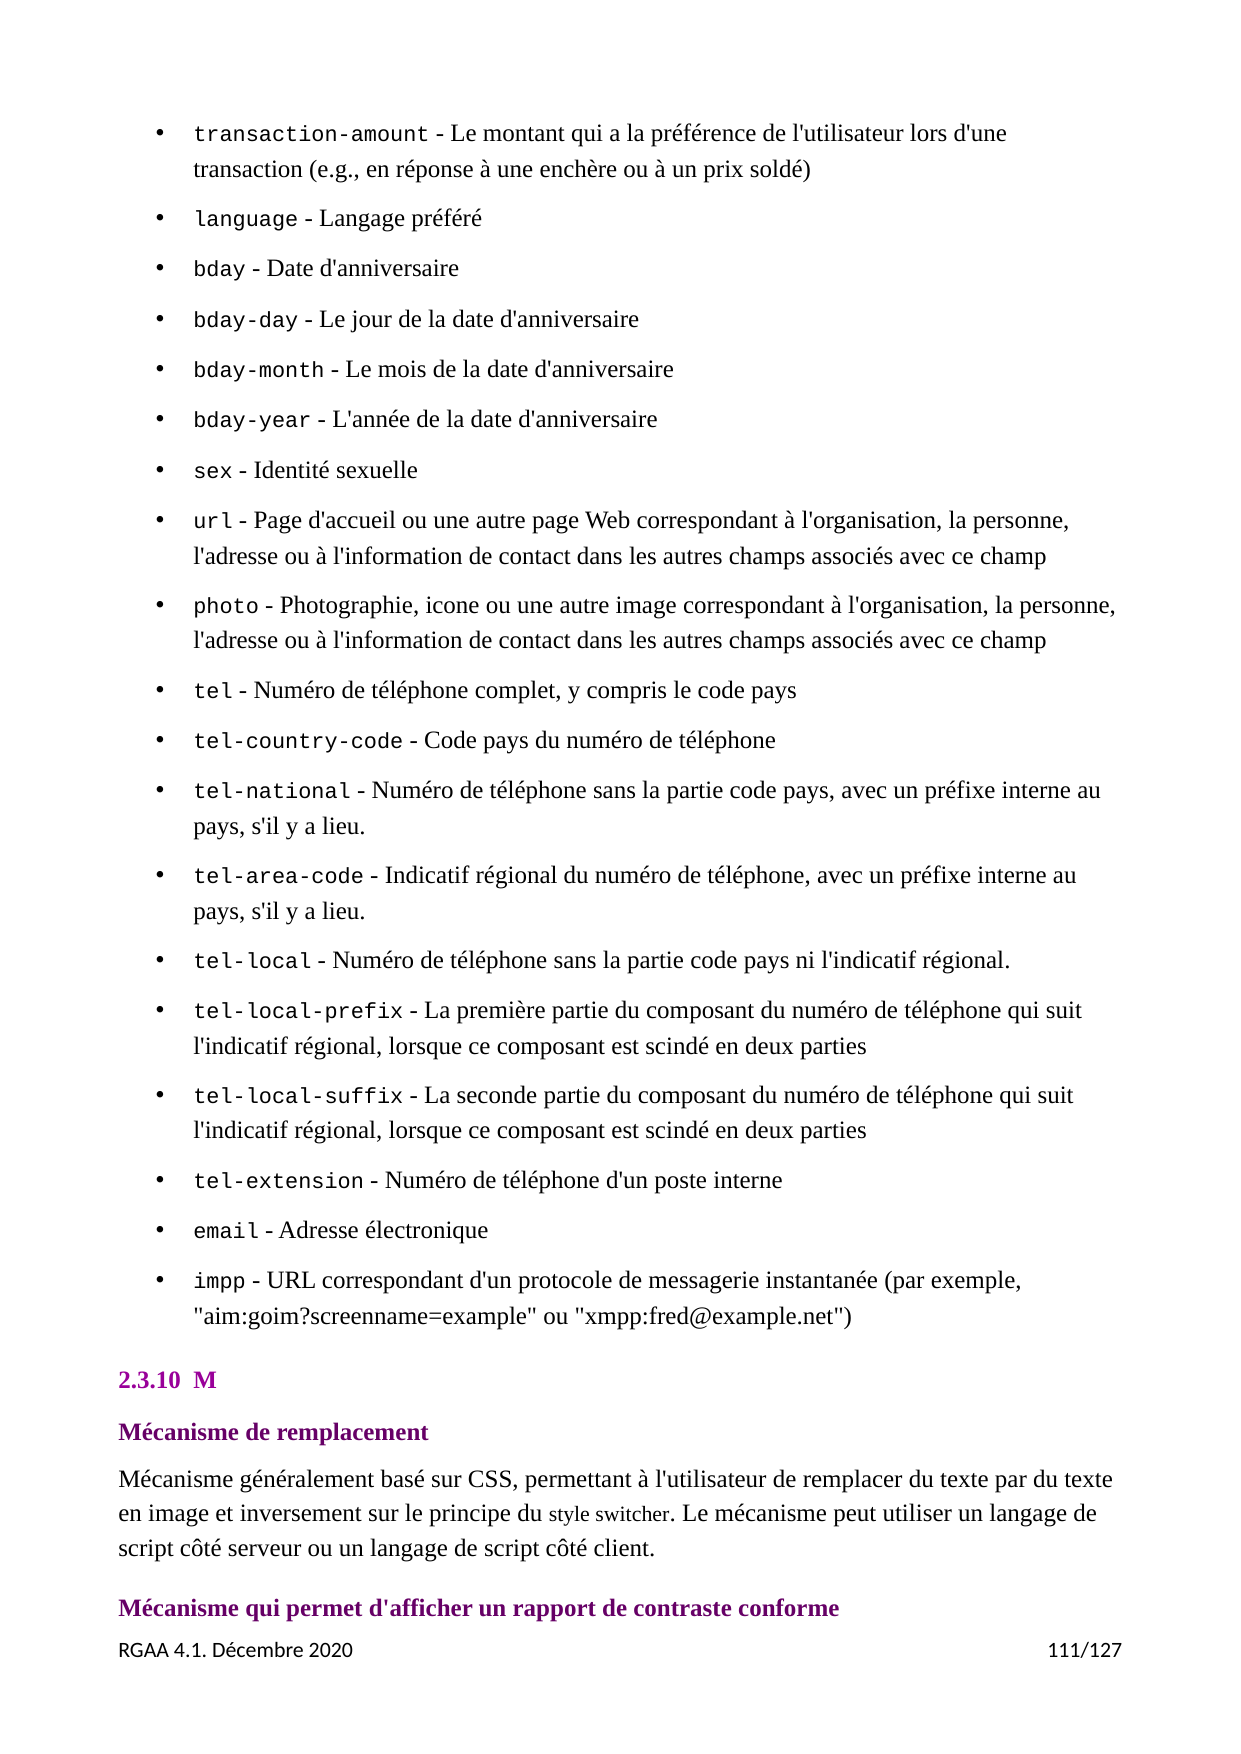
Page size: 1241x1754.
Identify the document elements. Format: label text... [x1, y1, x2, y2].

list sex - Identité sexuelle [156, 455, 1122, 485]
list photo - Photographie, icone ou une autre image correspondant à l'organisation, la personne, l'adresse ou à l'information de contact dans les autres champs associés avec ce champ [156, 590, 1122, 654]
list tel-extension - Numéro de téléphone d'un poste interne [156, 1165, 1122, 1194]
list bday-day - Le jour de la date d'anniversaire [156, 304, 1122, 333]
list language - Langage préféré [156, 203, 1122, 233]
list tel-local-prefix - La première partie du composant du numéro de téléphone qui suit l'indicatif régional, lorsque ce composant est scindé en deux parties [156, 995, 1122, 1060]
list url - Page d'accueil ou une autre page Web correspondant à l'organisation, la personne, l'adresse ou à l'information de contact dans les autres champs associés avec ce champ [156, 505, 1122, 570]
subtitle Mécanisme de remplacement [118, 1417, 1122, 1446]
list transaction-amount - Le montant qui a la préférence de l'utilisateur lors d'une transaction (e.g., en réponse à une enchère ou à un prix soldé) [156, 118, 1122, 182]
subtitle M [118, 1365, 1122, 1394]
list bday - Date d'anniversaire [156, 253, 1122, 283]
list impp - URL correspondant d'un protocole de messagerie instantanée (par exemple, "aim:goim?screenname=example" ou "xmpp:fred@example.net") [156, 1266, 1122, 1330]
list bday-month - Le mois de la date d'anniversaire [156, 354, 1122, 384]
list tel-local - Numéro de téléphone sans la partie code pays ni l'indicatif régional. [156, 945, 1122, 975]
list tel-country-code - Code pays du numéro de téléphone [156, 725, 1122, 755]
list tel - Numéro de téléphone complet, y compris le code pays [156, 675, 1122, 704]
text Mécanisme généralement basé sur CSS, permettant à l'utilisateur de remplacer du texte par du texte en image et inversement sur le principe du style switcher. Le mécanisme peut utiliser un langage de script côté serveur ou un langage de script côté client. [118, 1464, 1122, 1561]
list tel-area-code - Indicatif régional du numéro de téléphone, avec un préfixe interne au pays, s'il y a lieu. [156, 860, 1122, 924]
list email - Adresse électronique [156, 1215, 1122, 1245]
list bday-year - L'année de la date d'anniversaire [156, 404, 1122, 434]
list tel-national - Numéro de téléphone sans la partie code pays, avec un préfixe interne au pays, s'il y a lieu. [156, 776, 1122, 840]
list tel-local-suffix - La seconde partie du composant du numéro de téléphone qui suit l'indicatif régional, lorsque ce composant est scindé en deux parties [156, 1080, 1122, 1144]
subtitle Mécanisme qui permet d'afficher un rapport de contraste conforme [118, 1593, 1122, 1622]
